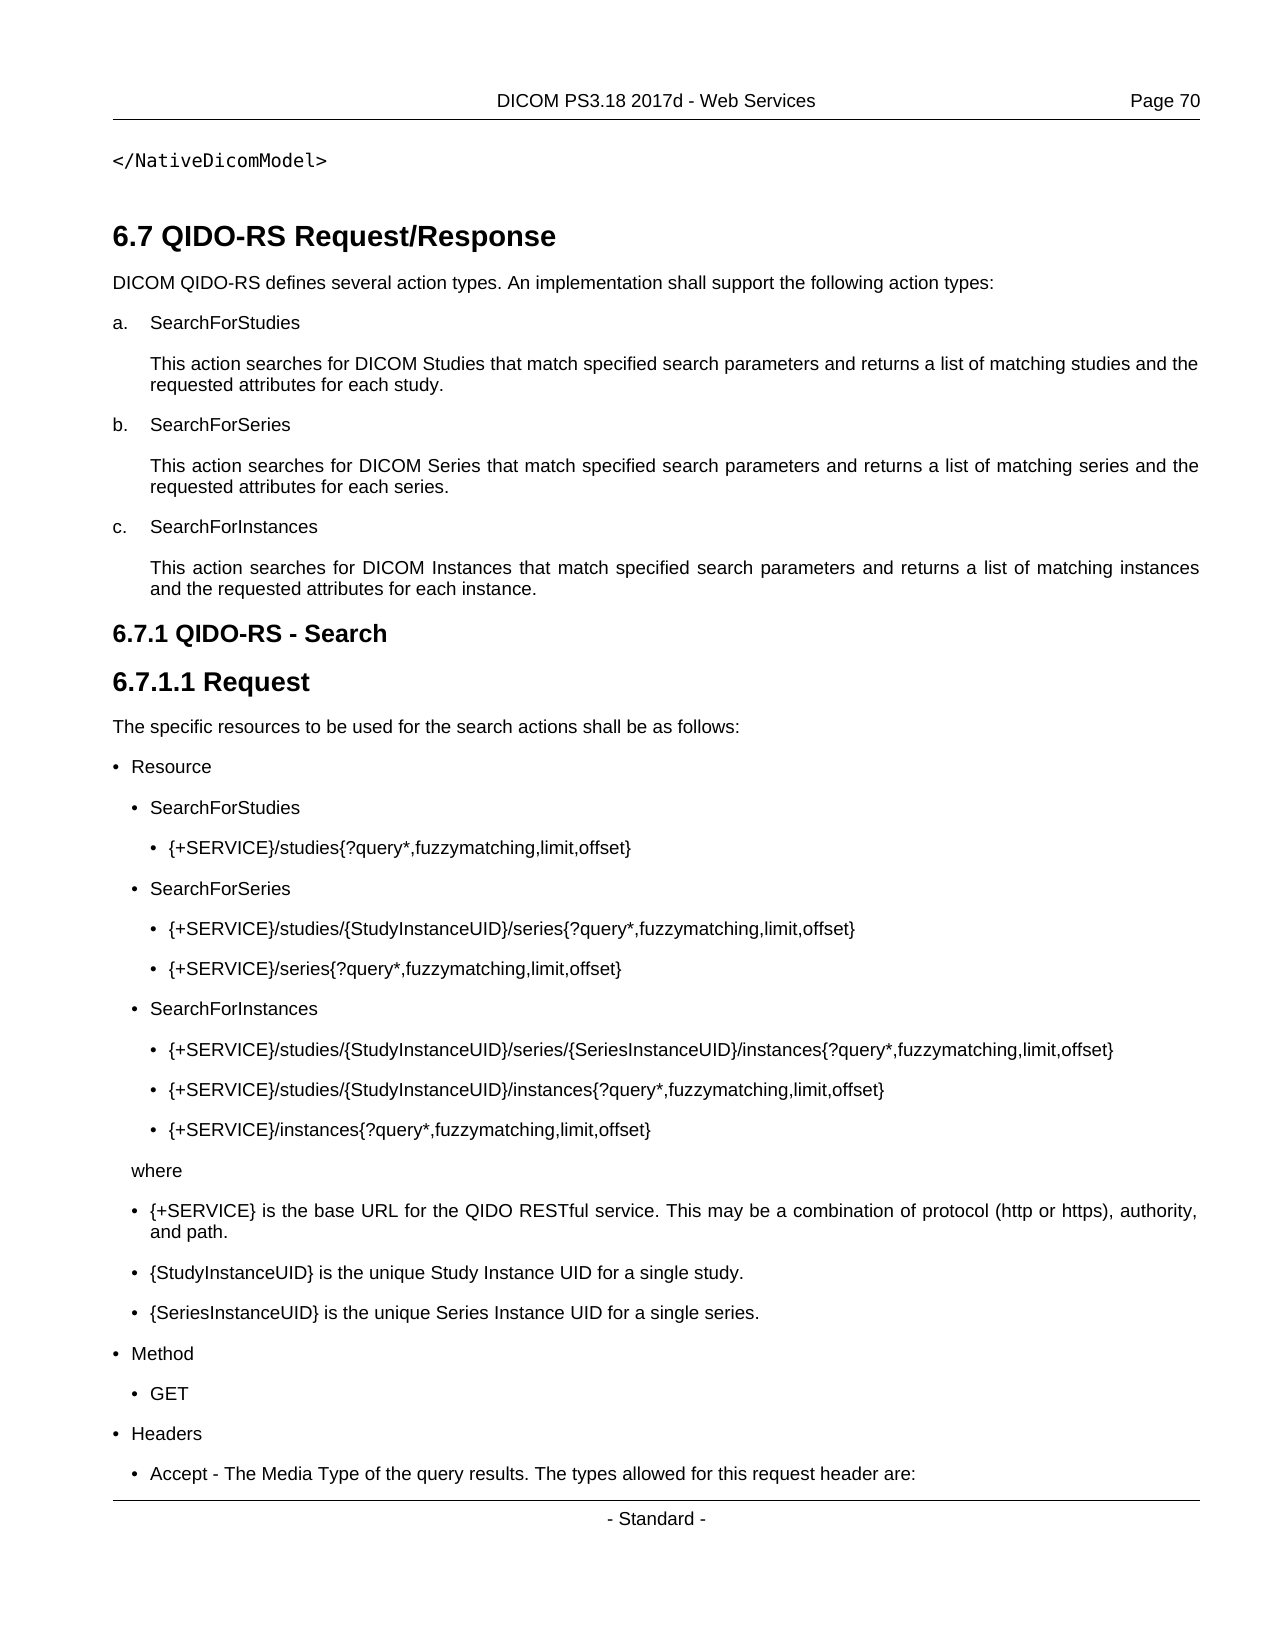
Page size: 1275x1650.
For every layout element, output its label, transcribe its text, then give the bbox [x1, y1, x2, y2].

list SearchForInstances [131, 998, 1200, 1020]
list SearchForInstances [112, 516, 1200, 538]
list Resource [112, 756, 1200, 778]
text </NativeDicomModel> [112, 150, 1200, 201]
list SearchForSeries [131, 877, 1200, 899]
list {+SERVICE} is the base URL for the QIDO RESTful service. This may be a combination of protocol (http or https), authority, and path. [131, 1200, 1200, 1243]
list SearchForStudies [112, 312, 1200, 333]
text The specific resources to be used for the search actions shall be as follows: [112, 716, 1200, 738]
list GET [131, 1383, 1200, 1404]
text DICOM QIDO-RS defines several action types. An implementation shall support the following action types: [112, 272, 1200, 293]
list {StudyInstanceUID} is the unique Study Instance UID for a single study. [131, 1262, 1200, 1283]
list {+SERVICE}/studies/{StudyInstanceUID}/series/{SeriesInstanceUID}/instances{?query*,fuzzymatching,limit,offset} [150, 1038, 1200, 1060]
list SearchForStudies [131, 797, 1200, 818]
text 6.7.1.1 Request [112, 666, 1200, 697]
list This action searches for DICOM Studies that match specified search parameters and returns a list of matching studies and the requested attributes for each study. [112, 352, 1200, 395]
list Headers [112, 1423, 1200, 1444]
list {SeriesInstanceUID} is the unique Series Instance UID for a single series. [131, 1302, 1200, 1323]
text 6.7.1 QIDO-RS - Search [112, 618, 1200, 647]
list SearchForSeries [112, 414, 1200, 436]
list {+SERVICE}/studies/{StudyInstanceUID}/series{?query*,fuzzymatching,limit,offset} [150, 918, 1200, 939]
list This action searches for DICOM Series that match specified search parameters and returns a list of matching series and the requested attributes for each series. [112, 454, 1200, 498]
list {+SERVICE}/studies{?query*,fuzzymatching,limit,offset} [150, 837, 1200, 858]
list where [112, 1159, 1200, 1181]
list {+SERVICE}/instances{?query*,fuzzymatching,limit,offset} [150, 1119, 1200, 1141]
list {+SERVICE}/series{?query*,fuzzymatching,limit,offset} [150, 958, 1200, 979]
list This action searches for DICOM Instances that match specified search parameters and returns a list of matching instances and the requested attributes for each instance. [112, 557, 1200, 600]
list Method [112, 1342, 1200, 1364]
list Accept - The Media Type of the query results. The types allowed for this request header are: [131, 1463, 1200, 1485]
text 6.7 QIDO-RS Request/Response [112, 219, 1200, 253]
list {+SERVICE}/studies/{StudyInstanceUID}/instances{?query*,fuzzymatching,limit,offset} [150, 1079, 1200, 1100]
